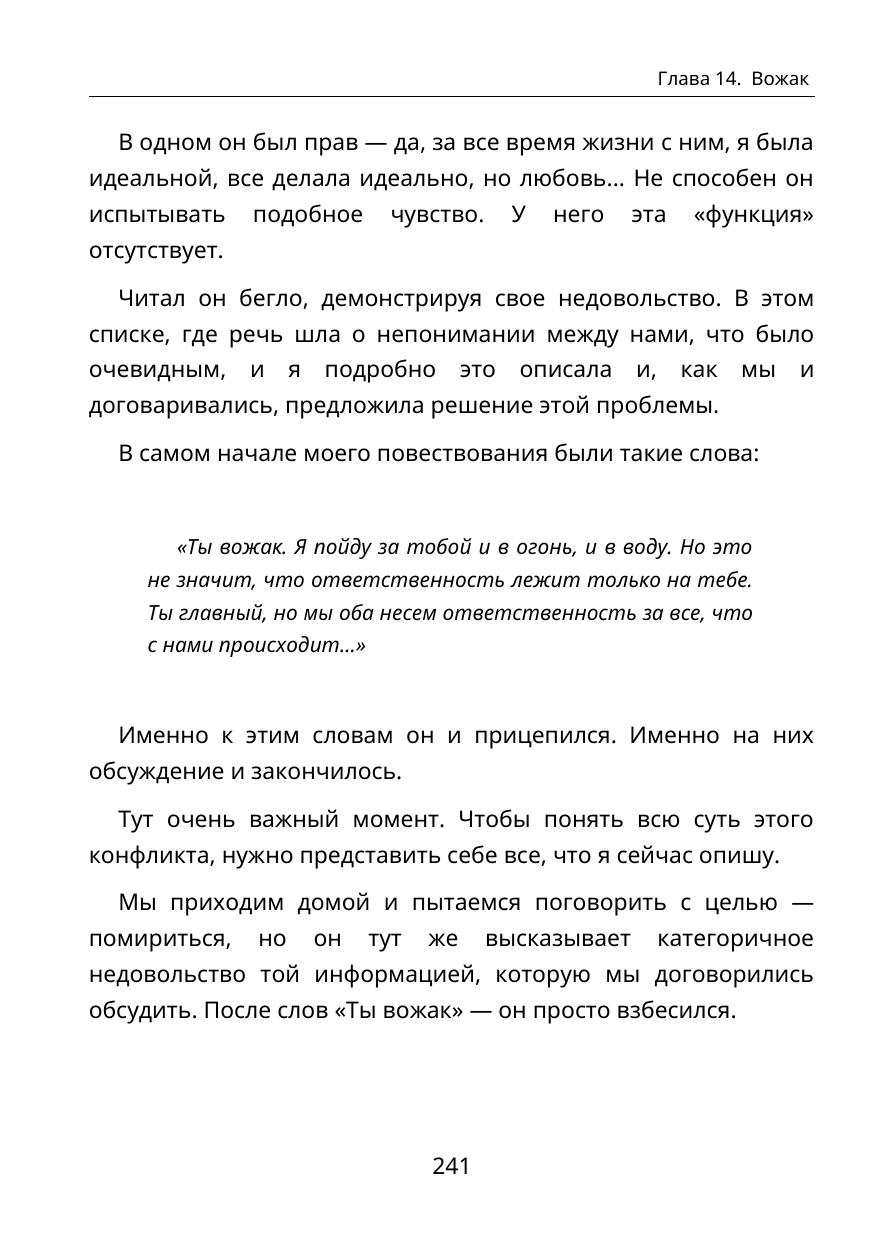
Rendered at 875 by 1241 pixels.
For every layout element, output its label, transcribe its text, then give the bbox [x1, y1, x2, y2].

text «Ты вожак. Я пойду за тобой и в огонь, и в воду. Но это не значит, что ответственность лежит только на тебе. Ты главный, но мы оба несем ответственность за все, что с нами происходит...» [147, 532, 756, 659]
text Мы приходим домой и пытаемся поговорить с целью — помириться, но он тут же высказывает категоричное недовольство той информацией, которую мы договорились обсудить. После слов «Ты вожак» — он просто взбесился. [88, 886, 815, 1025]
text Читал он бегло, демонстрируя свое недовольство. В этом списке, где речь шла о непонимании между нами, что было очевидным, и я подробно это описала и, как мы и договаривались, предложила решение этой проблемы. [88, 282, 815, 421]
text Именно к этим словам он и прицепился. Именно на них обсуждение и закончилось. [88, 719, 815, 786]
text В самом начале моего повествования были такие слова: [88, 437, 815, 468]
text Тут очень важный момент. Чтобы понять всю суть этого конфликта, нужно представить себе все, что я сейчас опишу. [88, 803, 815, 870]
text В одном он был прав — да, за все время жизни с ним, я была идеальной, все делала идеально, но любовь... Не способен он испытывать подобное чувство. У него эта «функция» отсутствует. [88, 126, 815, 265]
